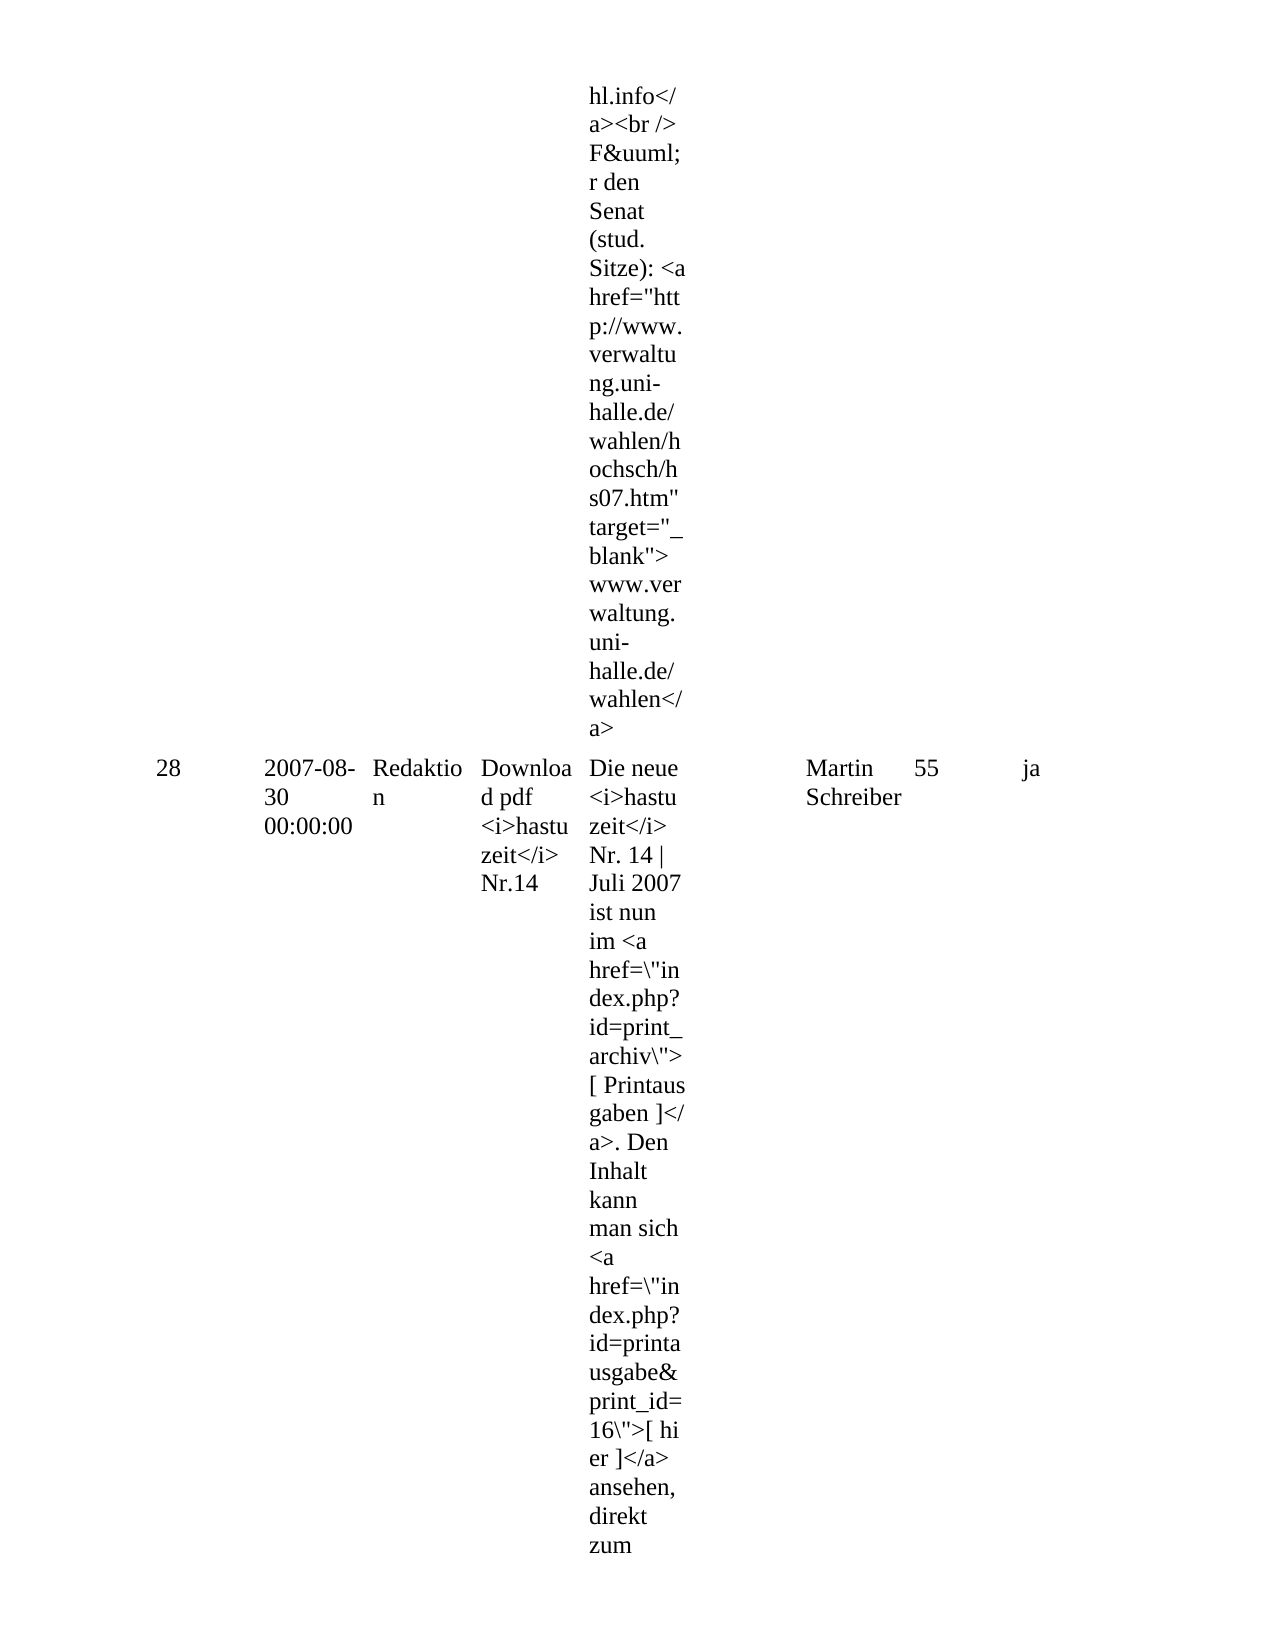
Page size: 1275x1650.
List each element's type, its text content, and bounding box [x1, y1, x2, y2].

table_cell Die neue <i>hastuzeit</i> Nr. 14 | Juli 2007 ist nun im <a href=\"index.php?id=print_archiv\">[ Printausgaben ]</a>. Den Inhalt kann man sich <a href=\"index.php?id=printausgabe&print_id=16\">[ hier ]</a> ansehen, direkt zum [583, 748, 692, 1564]
table_cell [692, 75, 800, 748]
table_cell Download pdf <i>hastuzeit</i> Nr.14 [475, 748, 583, 1564]
table_cell [475, 75, 583, 748]
table_cell Redaktion [367, 748, 475, 1564]
table_cell [258, 75, 367, 748]
table_cell [908, 75, 1017, 748]
table_cell [692, 748, 800, 1564]
table_cell [1017, 75, 1125, 748]
table_cell [367, 75, 475, 748]
table_cell 55 [908, 748, 1017, 1564]
table_cell [800, 75, 908, 748]
table_cell ja [1017, 748, 1125, 1564]
table_cell [150, 75, 258, 748]
table_cell 2007-08-30 00:00:00 [258, 748, 367, 1564]
table_cell hl.info</a><br /> F&uuml;r den Senat (stud. Sitze): <a href="http://www.verwaltung.uni-halle.de/wahlen/hochsch/hs07.htm" target="_blank">www.verwaltung.uni-halle.de/wahlen</a> [583, 75, 692, 748]
table_cell Martin Schreiber [800, 748, 908, 1564]
table_cell 28 [150, 748, 258, 1564]
